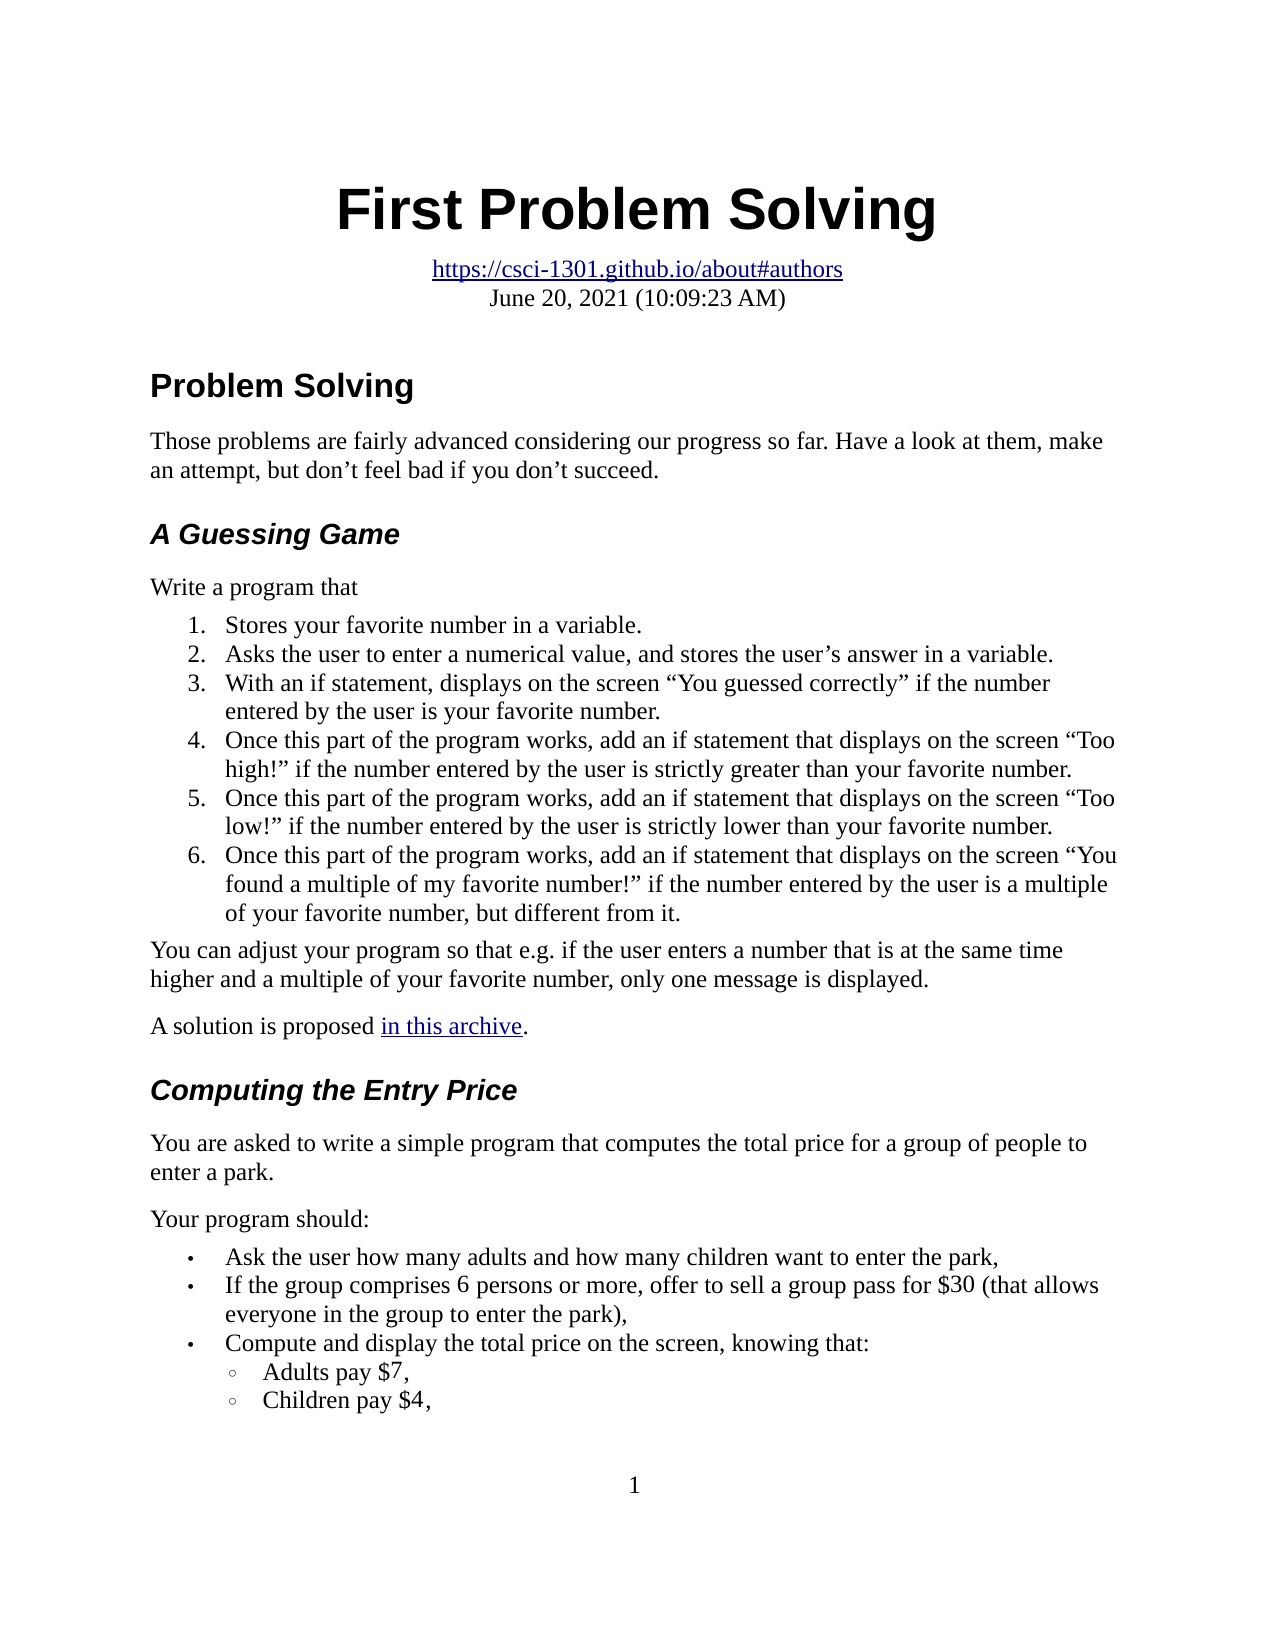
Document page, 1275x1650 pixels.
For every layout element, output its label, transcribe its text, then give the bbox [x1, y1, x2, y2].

text Those problems are fairly advanced considering our progress so far. Have a look at them, make an attempt, but don’t feel bad if you don’t succeed. [150, 426, 1125, 483]
list Once this part of the program works, add an if statement that displays on the screen “You found a multiple of my favorite number!” if the number entered by the user is a multiple of your favorite number, but different from it. [187, 840, 1125, 926]
text You can adjust your program so that e.g. if the user enters a number that is at the same time higher and a multiple of your favorite number, only one message is displayed. [150, 935, 1125, 993]
subtitle A Guessing Game [150, 517, 1125, 551]
text Your program should: [150, 1204, 1125, 1233]
list Once this part of the program works, add an if statement that displays on the screen “Too low!” if the number entered by the user is strictly lower than your favorite number. [187, 783, 1125, 840]
text June 20, 2021 (10:09:23 AM) [150, 283, 1125, 312]
list Ask the user how many adults and how many children want to enter the park, [187, 1242, 1125, 1270]
list Once this part of the program works, add an if statement that displays on the screen “Too high!” if the number entered by the user is strictly greater than your favorite number. [187, 725, 1125, 783]
title First Problem Solving [150, 175, 1125, 242]
text You are asked to write a simple program that computes the total price for a group of people to enter a park. [150, 1128, 1125, 1186]
list Adults pay $, [225, 1357, 1125, 1385]
list Compute and display the total price on the screen, knowing that: [187, 1328, 1125, 1357]
list With an if statement, displays on the screen “You guessed correctly” if the number entered by the user is your favorite number. [187, 668, 1125, 725]
list Children pay $, [225, 1385, 1125, 1414]
text https://csci-1301.github.io/about#authors [150, 254, 1125, 283]
subtitle Computing the Entry Price [150, 1073, 1125, 1107]
subtitle Problem Solving [150, 366, 1125, 404]
list If the group comprises persons or more, offer to sell a group pass for $ (that allows everyone in the group to enter the park), [187, 1270, 1125, 1328]
list Stores your favorite number in a variable. [187, 610, 1125, 639]
text A solution is proposed in this archive. [150, 1011, 1125, 1039]
text Write a program that [150, 572, 1125, 601]
list Asks the user to enter a numerical value, and stores the user’s answer in a variable. [187, 639, 1125, 668]
